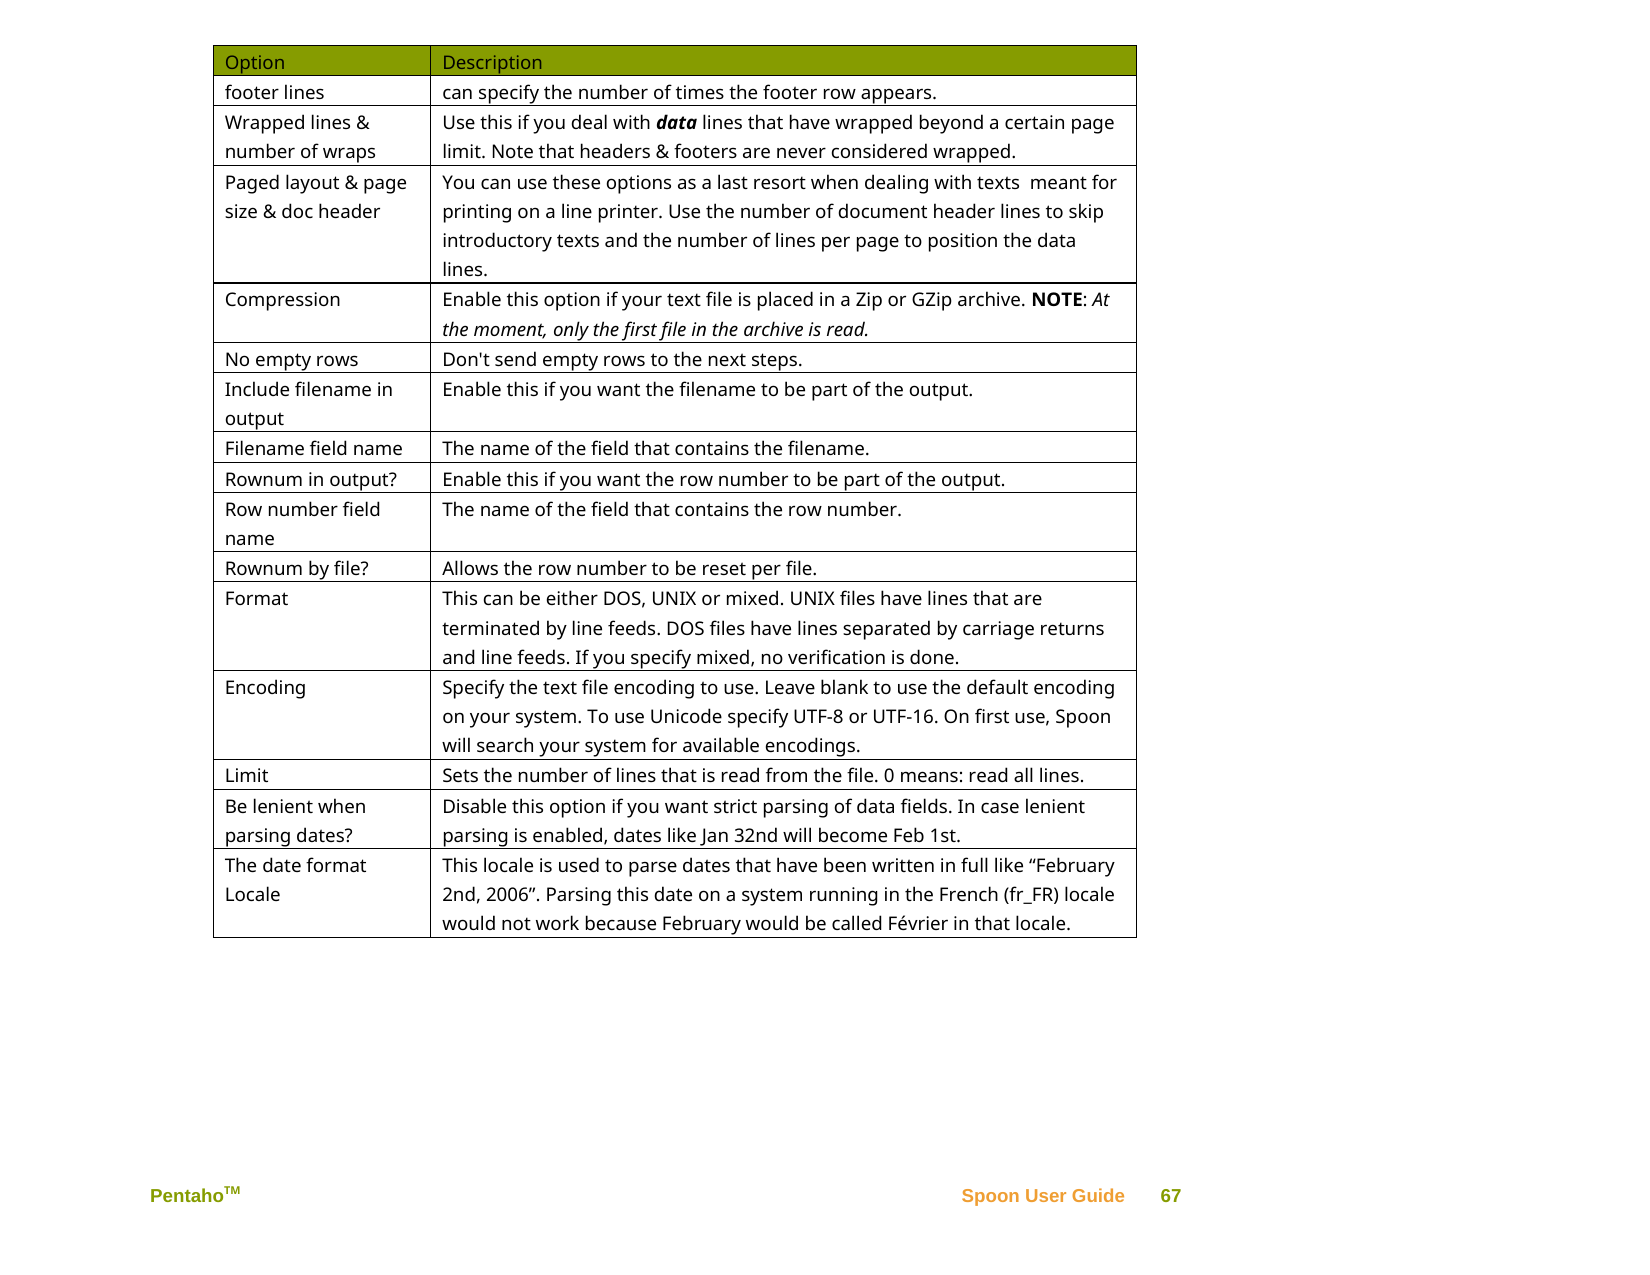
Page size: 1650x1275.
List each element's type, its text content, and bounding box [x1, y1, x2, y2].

table_cell Sets the number of lines that is read from the file. 0 means: read all lines. [431, 760, 1136, 789]
table_cell Include filename in output [214, 373, 430, 431]
table_cell Encoding [214, 671, 430, 758]
table_cell You can use these options as a last resort when dealing with texts meant for printing on a line printer. Use the number of document header lines to skip introductory texts and the number of lines per page to position the data lines. [431, 166, 1136, 282]
table_cell Compression [214, 284, 430, 342]
table_cell Allows the row number to be reset per file. [431, 552, 1136, 581]
table_header Option [214, 46, 430, 75]
table_cell Be lenient when parsing dates? [214, 790, 430, 848]
table_cell Disable this option if you want strict parsing of data fields. In case lenient parsing is enabled, dates like Jan 32nd will become Feb 1st. [431, 790, 1136, 848]
table_header Description [431, 46, 1136, 75]
table_cell Enable this if you want the row number to be part of the output. [431, 463, 1136, 492]
table_cell Paged layout & page size & doc header [214, 166, 430, 282]
table_cell This can be either DOS, UNIX or mixed. UNIX files have lines that are terminated by line feeds. DOS files have lines separated by carriage returns and line feeds. If you specify mixed, no verification is done. [431, 582, 1136, 670]
table_cell Filename field name [214, 432, 430, 462]
table_cell Rownum by file? [214, 552, 430, 581]
table_cell Use this if you deal with data lines that have wrapped beyond a certain page limit. Note that headers & footers are never considered wrapped. [431, 106, 1136, 165]
table_cell The name of the field that contains the row number. [431, 493, 1136, 551]
table_cell This locale is used to parse dates that have been written in full like “February 2nd, 2006”. Parsing this date on a system running in the French (fr_FR) locale would not work because February would be called Février in that locale. [431, 849, 1136, 937]
table_cell Format [214, 582, 430, 670]
table_cell Row number field name [214, 493, 430, 551]
table_cell Don't send empty rows to the next steps. [431, 343, 1136, 372]
table_cell Specify the text file encoding to use. Leave blank to use the default encoding on your system. To use Unicode specify UTF-8 or UTF-16. On first use, Spoon will search your system for available encodings. [431, 671, 1136, 758]
table_cell Rownum in output? [214, 463, 430, 492]
table_cell Wrapped lines & number of wraps [214, 106, 430, 165]
table_cell The date format Locale [214, 849, 430, 937]
table_cell can specify the number of times the footer row appears. [431, 76, 1136, 105]
table_cell Enable this if you want the filename to be part of the output. [431, 373, 1136, 431]
table_cell No empty rows [214, 343, 430, 372]
table_cell Enable this option if your text file is placed in a Zip or GZip archive. NOTE: At the moment, only the first file in the archive is read. [431, 284, 1136, 342]
table_cell The name of the field that contains the filename. [431, 432, 1136, 462]
table_cell Limit [214, 760, 430, 789]
table_cell footer lines [214, 76, 430, 105]
